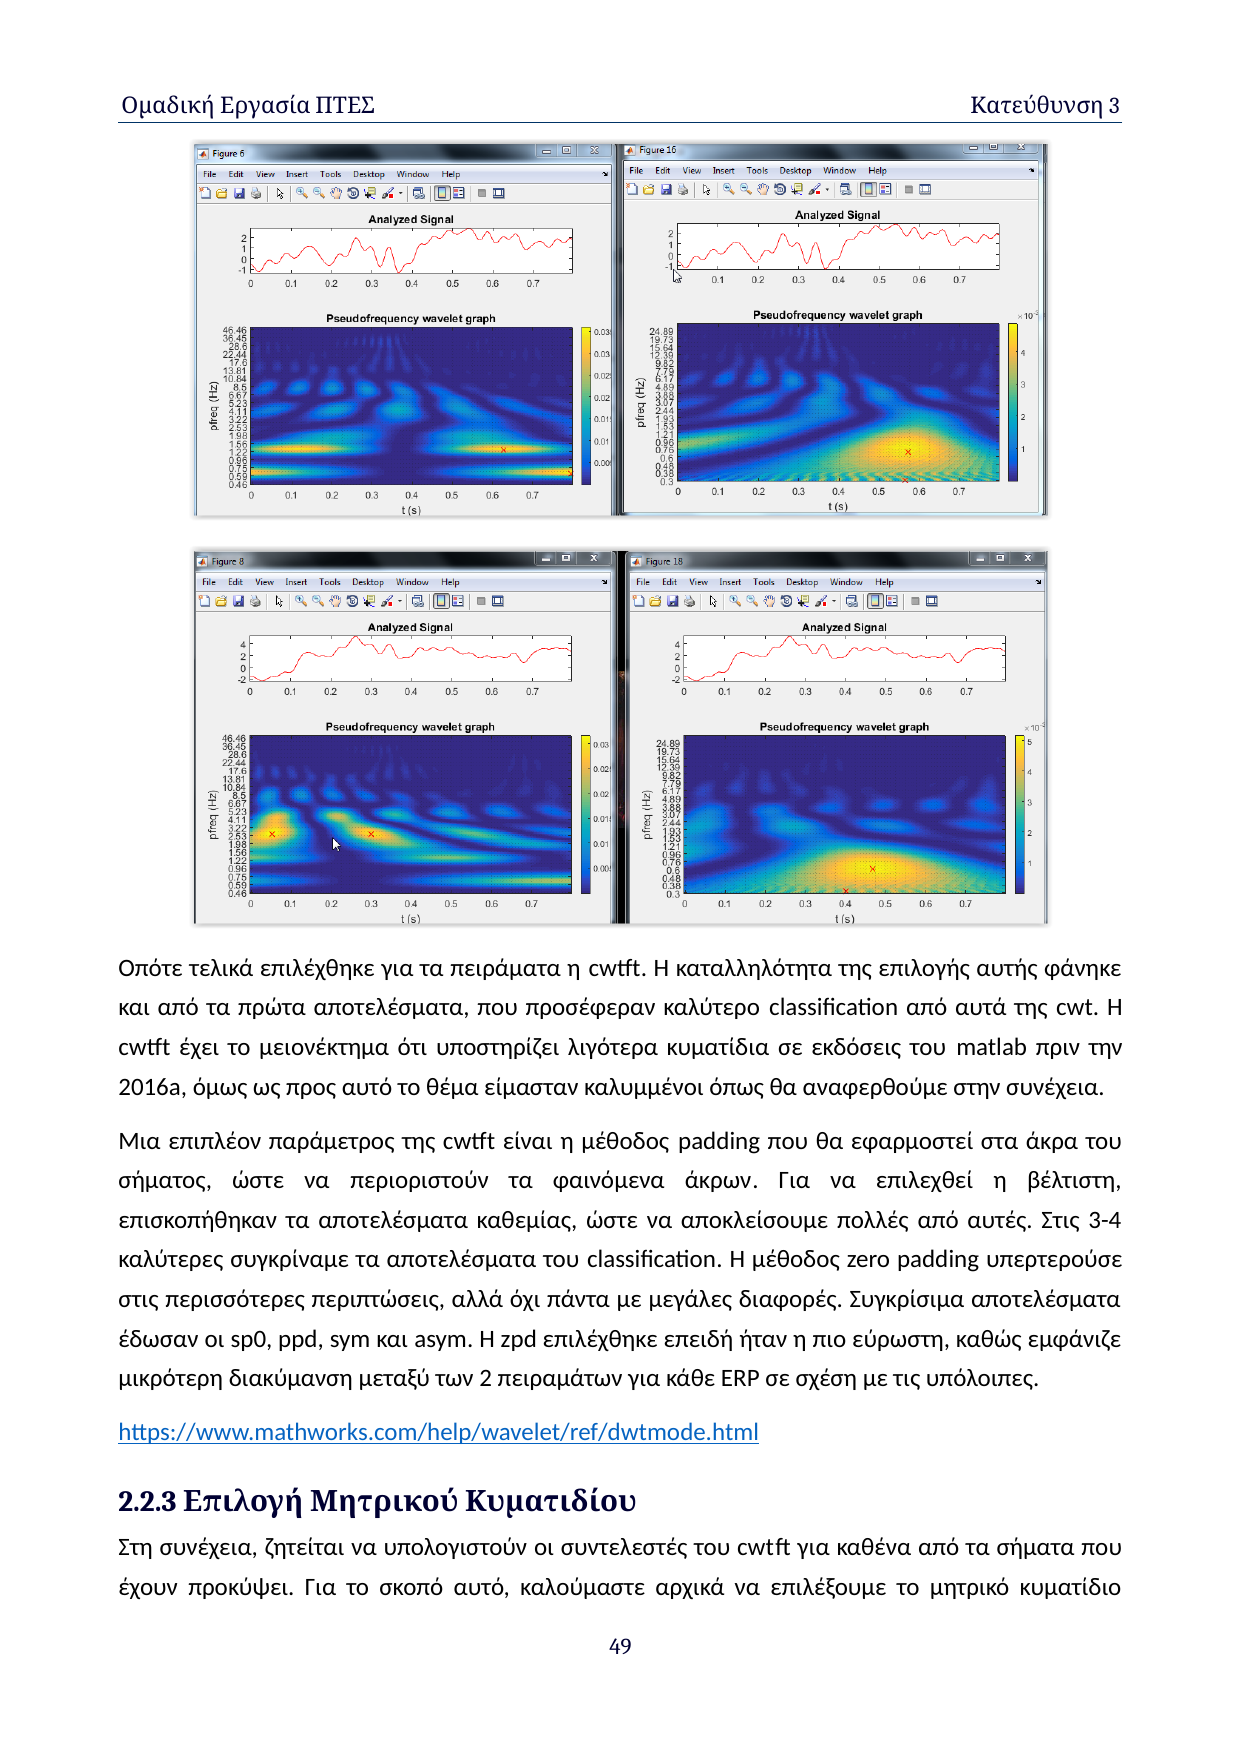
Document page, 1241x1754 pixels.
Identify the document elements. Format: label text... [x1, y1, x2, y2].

picture [187, 137, 1053, 521]
text https://www.mathworks.com/help/wavelet/ref/dwtmode.html [118, 1416, 1122, 1447]
text Μια επιπλέον παράμετρος της cwtft είναι η μέθοδος padding που θα εφαρμοστεί στα άκρα του σήματος, ώστε να περιοριστούν τα φαινόμενα άκρων. Για να επιλεχθεί η βέλτιστη, επισκοπήθηκαν τα αποτελέσματα καθεμίας, ώστε να αποκλείσουμε πολλές από αυτές. Στις 3-4 καλύτερες συγκρίναμε τα αποτελέσματα του classification. Η μέθοδος zero padding υπερτερούσε στις περισσότερες περιπτώσεις, αλλά όχι πάντα με μεγάλες διαφορές. Συγκρίσιμα αποτελέσματα έδωσαν οι sp0, ppd, sym και asym. Η zpd επιλέχθηκε επειδή ήταν η πιο εύρωστη, καθώς εμφάνιζε μικρότερη διακύμανση μεταξύ των 2 πειραμάτων για κάθε ERP σε σχέση με τις υπόλοιπες. [118, 1125, 1122, 1393]
subtitle Επιλογή Μητρικού Κυματιδίου [118, 1485, 1122, 1519]
text Στη συνέχεια, ζητείται να υπολογιστούν οι συντελεστές του cwtft για καθένα από τα σήματα που έχουν προκύψει. Για το σκοπό αυτό, καλούμαστε αρχικά να επιλέξουμε το μητρικό κυματίδιο [118, 1531, 1122, 1602]
picture [187, 544, 1053, 929]
text Οπότε τελικά επιλέχθηκε για τα πειράματα η cwtft. Η καταλληλότητα της επιλογής αυτής φάνηκε και από τα πρώτα αποτελέσματα, που προσέφεραν καλύτερο classification από αυτά της cwt. Η cwtft έχει το μειονέκτημα ότι υποστηρίζει λιγότερα κυματίδια σε εκδόσεις του matlab πριν την 2016a, όμως ως προς αυτό το θέμα είμασταν καλυμμένοι όπως θα αναφερθούμε στην συνέχεια. [118, 952, 1122, 1101]
